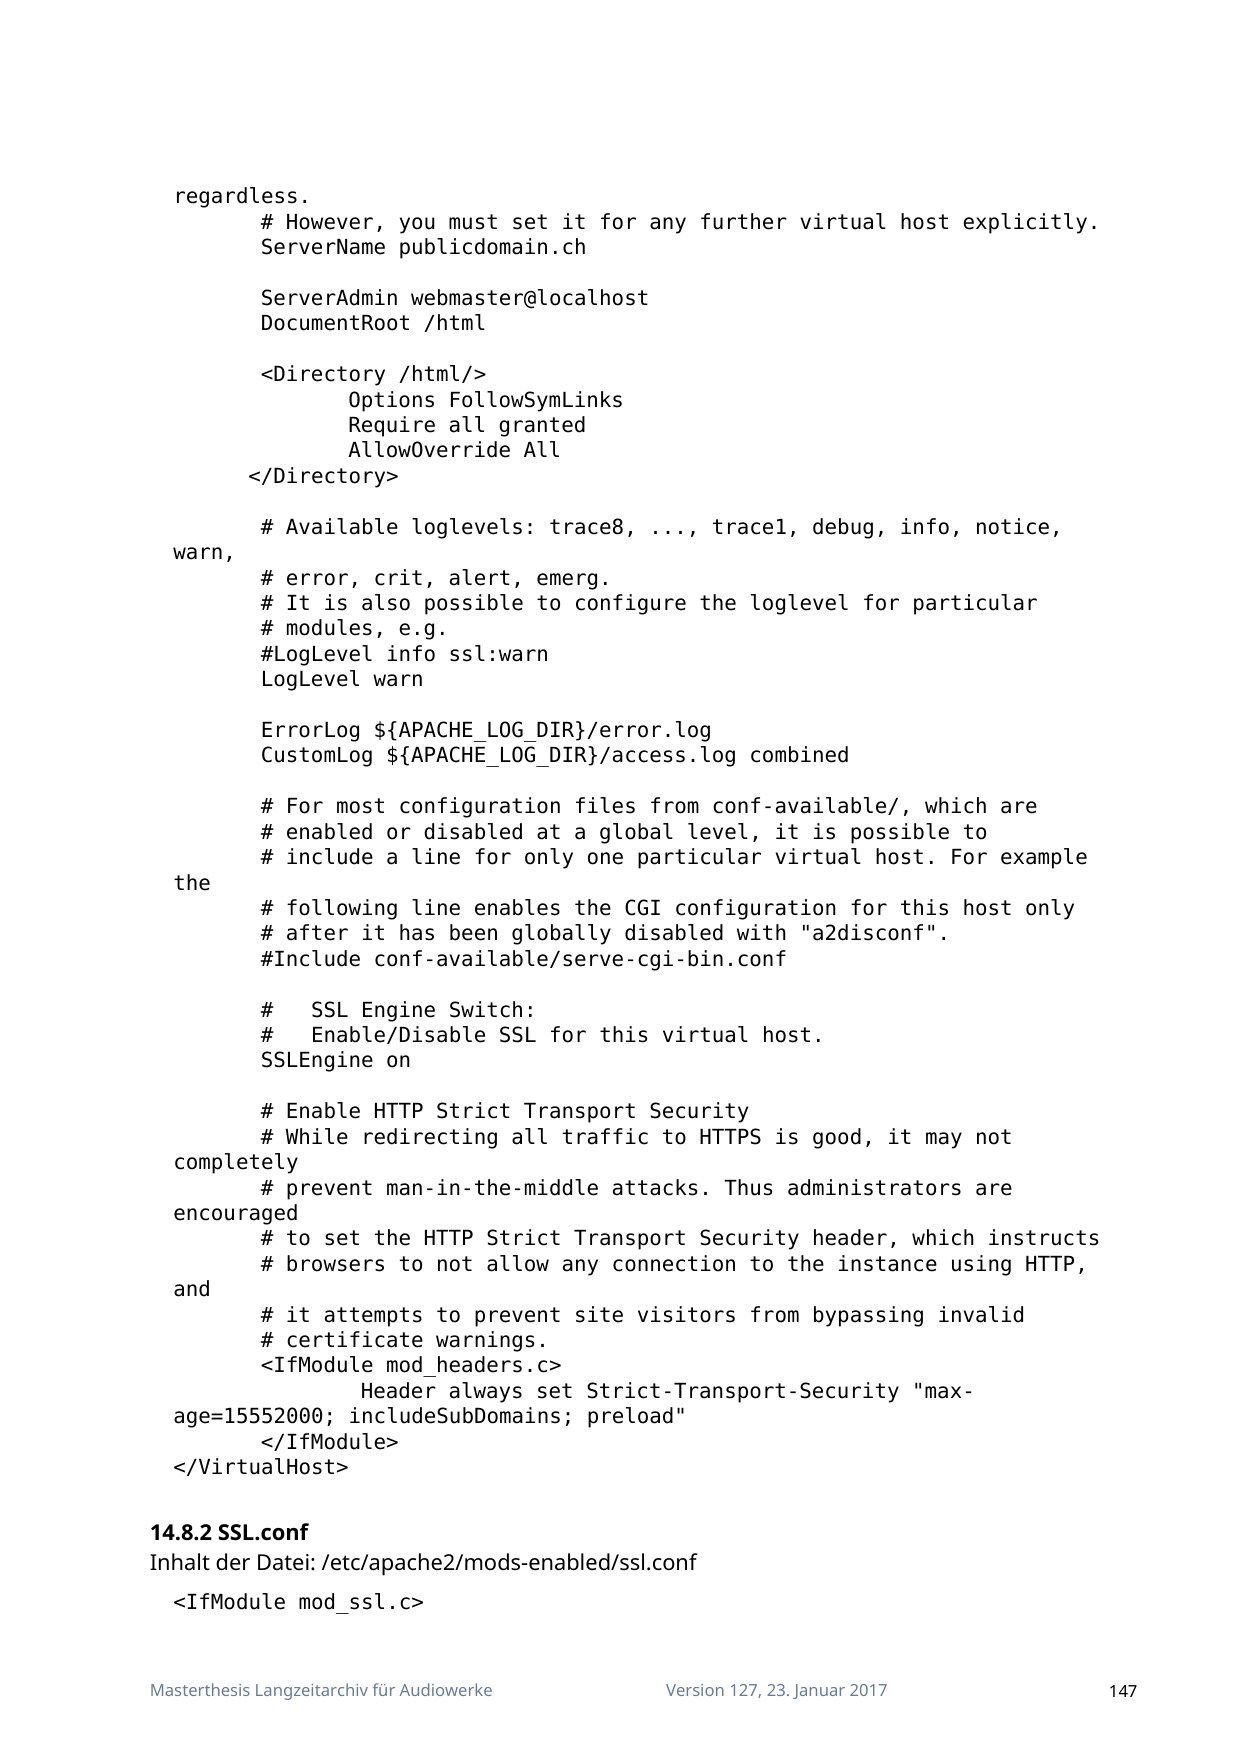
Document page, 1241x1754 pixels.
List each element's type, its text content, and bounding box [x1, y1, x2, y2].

text regardless. # However, you must set it for any further virtual host explicitly. ServerName publicdomain.ch ServerAdmin webmaster@localhost DocumentRoot /html <Directory /html/> Options FollowSymLinks Require all granted AllowOverride All </Directory> # Available loglevels: trace8, ..., trace1, debug, info, notice, warn, # error, crit, alert, emerg. # It is also possible to configure the loglevel for particular # modules, e.g. #LogLevel info ssl:warn LogLevel warn ErrorLog ${APACHE_LOG_DIR}/error.log CustomLog ${APACHE_LOG_DIR}/access.log combined # For most configuration files from conf-available/, which are # enabled or disabled at a global level, it is possible to # include a line for only one particular virtual host. For example the # following line enables the CGI configuration for this host only # after it has been globally disabled with "a2disconf". #Include conf-available/serve-cgi-bin.conf # SSL Engine Switch: # Enable/Disable SSL for this virtual host. SSLEngine on # Enable HTTP Strict Transport Security # While redirecting all traffic to HTTPS is good, it may not completely # prevent man-in-the-middle attacks. Thus administrators are encouraged # to set the HTTP Strict Transport Security header, which instructs # browsers to not allow any connection to the instance using HTTP, and # it attempts to prevent site visitors from bypassing invalid # certificate warnings. <IfModule mod_headers.c> Header always set Strict-Transport-Security "max-age=15552000; includeSubDomains; preload" </IfModule> </VirtualHost> [173, 183, 1136, 1479]
subtitle SSL.conf [149, 1517, 1136, 1547]
text <IfModule mod_ssl.c> [173, 1589, 1136, 1640]
text Inhalt der Datei: /etc/apache2/mods-enabled/ssl.conf [149, 1547, 1136, 1576]
